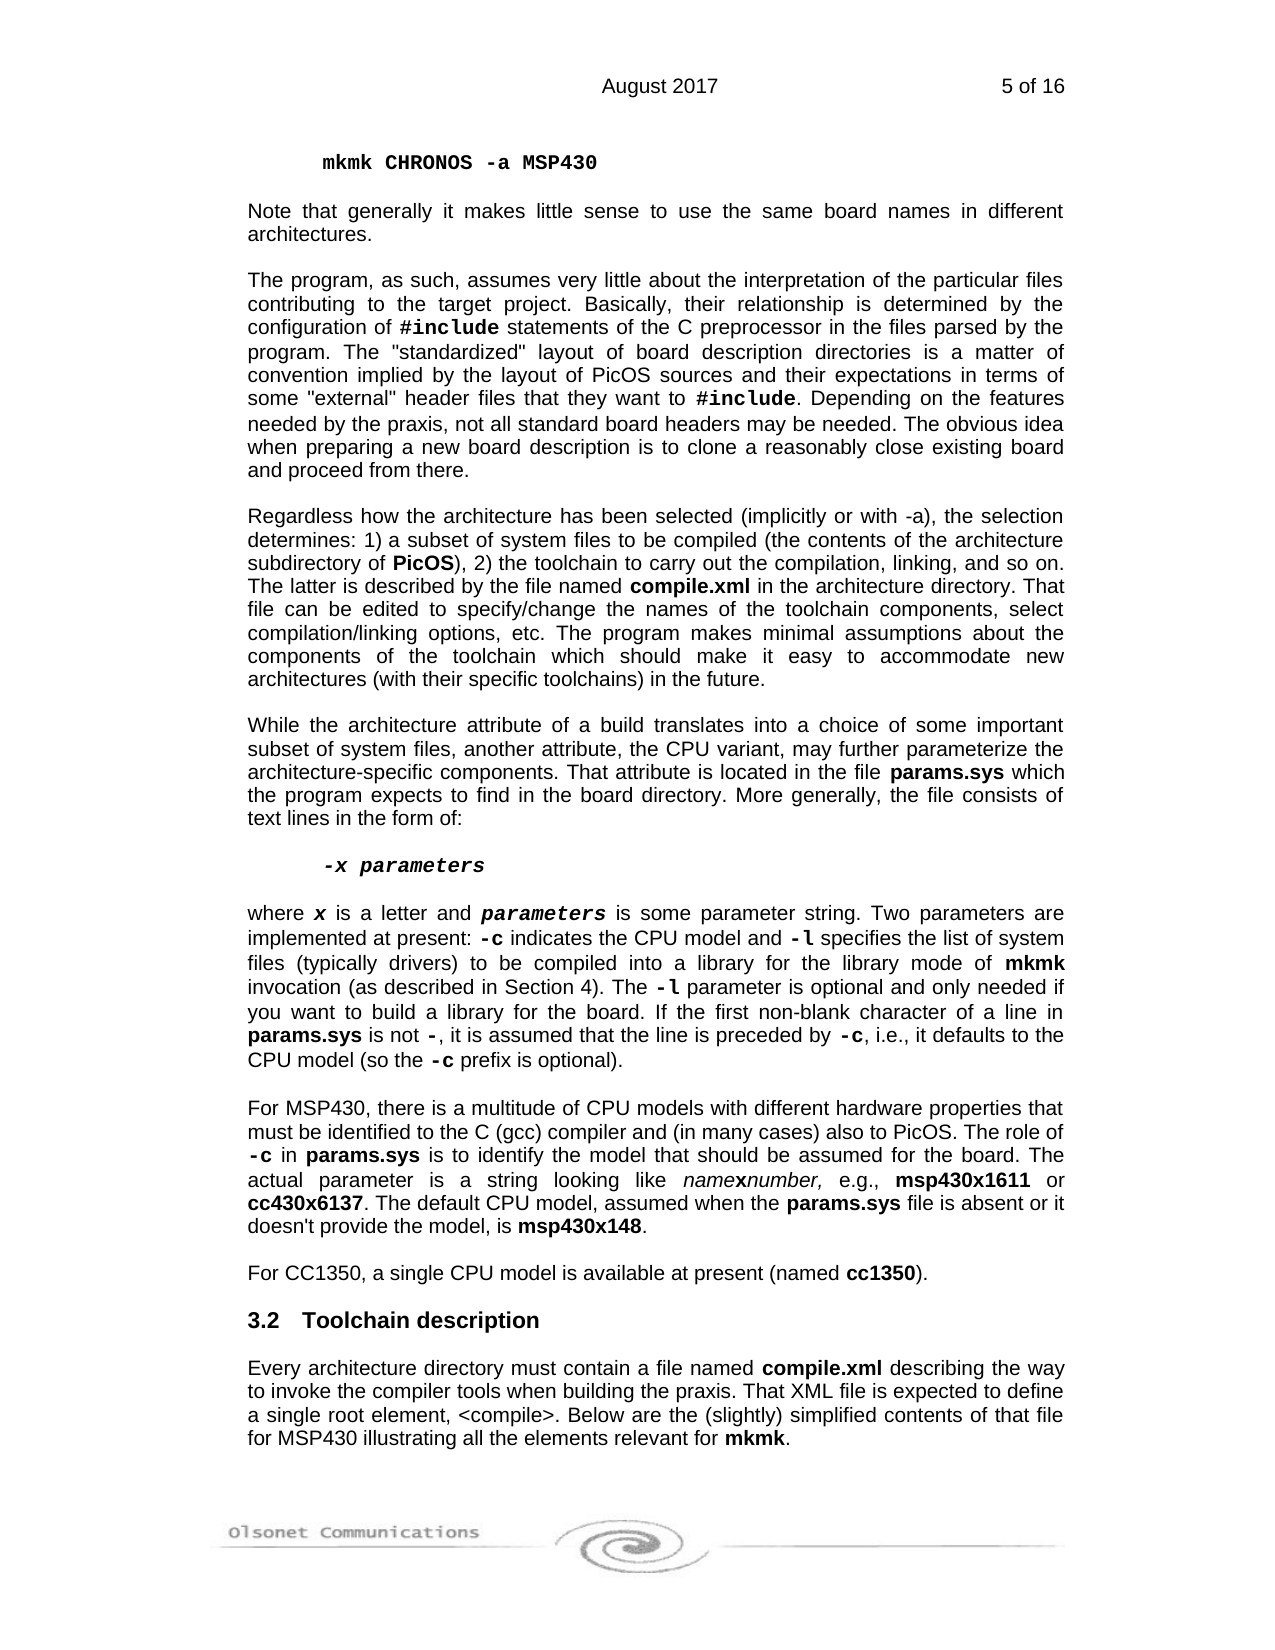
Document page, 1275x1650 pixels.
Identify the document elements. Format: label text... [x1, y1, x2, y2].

text where x is a letter and parameters is some parameter string. Two parameters are implemented at present: -c indicates the CPU model and -l specifies the list of system files (typically drivers) to be compiled into a library for the library mode of mkmk invocation (as described in Section 4). The -l parameter is optional and only needed if you want to build a library for the board. If the first non-blank character of a line in params.sys is not -, it is assumed that the line is preceded by -c, i.e., it defaults to the CPU model (so the -c prefix is optional). [247, 902, 1065, 1074]
text -x parameters [247, 853, 1065, 878]
text mkmk CHRONOS -a MSP430 [247, 151, 1065, 176]
text Regardless how the architecture has been selected (implicitly or with -a), the selection determines: 1) a subset of system files to be compiled (the contents of the architecture subdirectory of PicOS), 2) the toolchain to carry out the compilation, linking, and so on. The latter is described by the file named compile.xml in the architecture directory. That file can be edited to specify/change the names of the toolchain components, select compilation/linking options, etc. The program makes minimal assumptions about the components of the toolchain which should make it easy to accommodate new architectures (with their specific toolchains) in the future. [247, 505, 1065, 691]
text The program, as such, assumes very little about the interpretation of the particular files contributing to the target project. Basically, their relationship is determined by the configuration of #include statements of the C preprocessor in the files parsed by the program. The "standardized" layout of board description directories is a matter of convention implied by the layout of PicOS sources and their expectations in terms of some "external" header files that they want to #include. Depending on the features needed by the praxis, not all standard board headers may be needed. The obvious idea when preparing a new board description is to clone a reasonably close existing board and proceed from there. [247, 269, 1065, 482]
text For CC1350, a single CPU model is available at present (named cc1350). [247, 1261, 1065, 1285]
text While the architecture attribute of a build translates into a choice of some important subset of system files, another attribute, the CPU variant, may further parameterize the architecture-specific components. That attribute is located in the file params.sys which the program expects to find in the board directory. More generally, the file consists of text lines in the form of: [247, 714, 1065, 830]
text For MSP430, there is a multitude of CPU models with different hardware properties that must be identified to the C (gcc) compiler and (in many cases) also to PicOS. The role of -c in params.sys is to identify the model that should be assumed for the board. The actual parameter is a string looking like namexnumber, e.g., msp430x1611 or cc430x6137. The default CPU model, assumed when the params.sys file is absent or it doesn't provide the model, is msp430x148. [247, 1097, 1065, 1238]
text Every architecture directory must contain a file named compile.xml describing the way to invoke the compiler tools when building the praxis. That XML file is expected to define a single root element, <compile>. Below are the (slightly) simplified contents of that file for MSP430 illustrating all the elements relevant for mkmk. [247, 1357, 1065, 1450]
text Note that generally it makes little sense to use the same board names in different architectures. [247, 199, 1065, 246]
picture [210, 1504, 1065, 1596]
subtitle Toolchain description [247, 1308, 1065, 1333]
